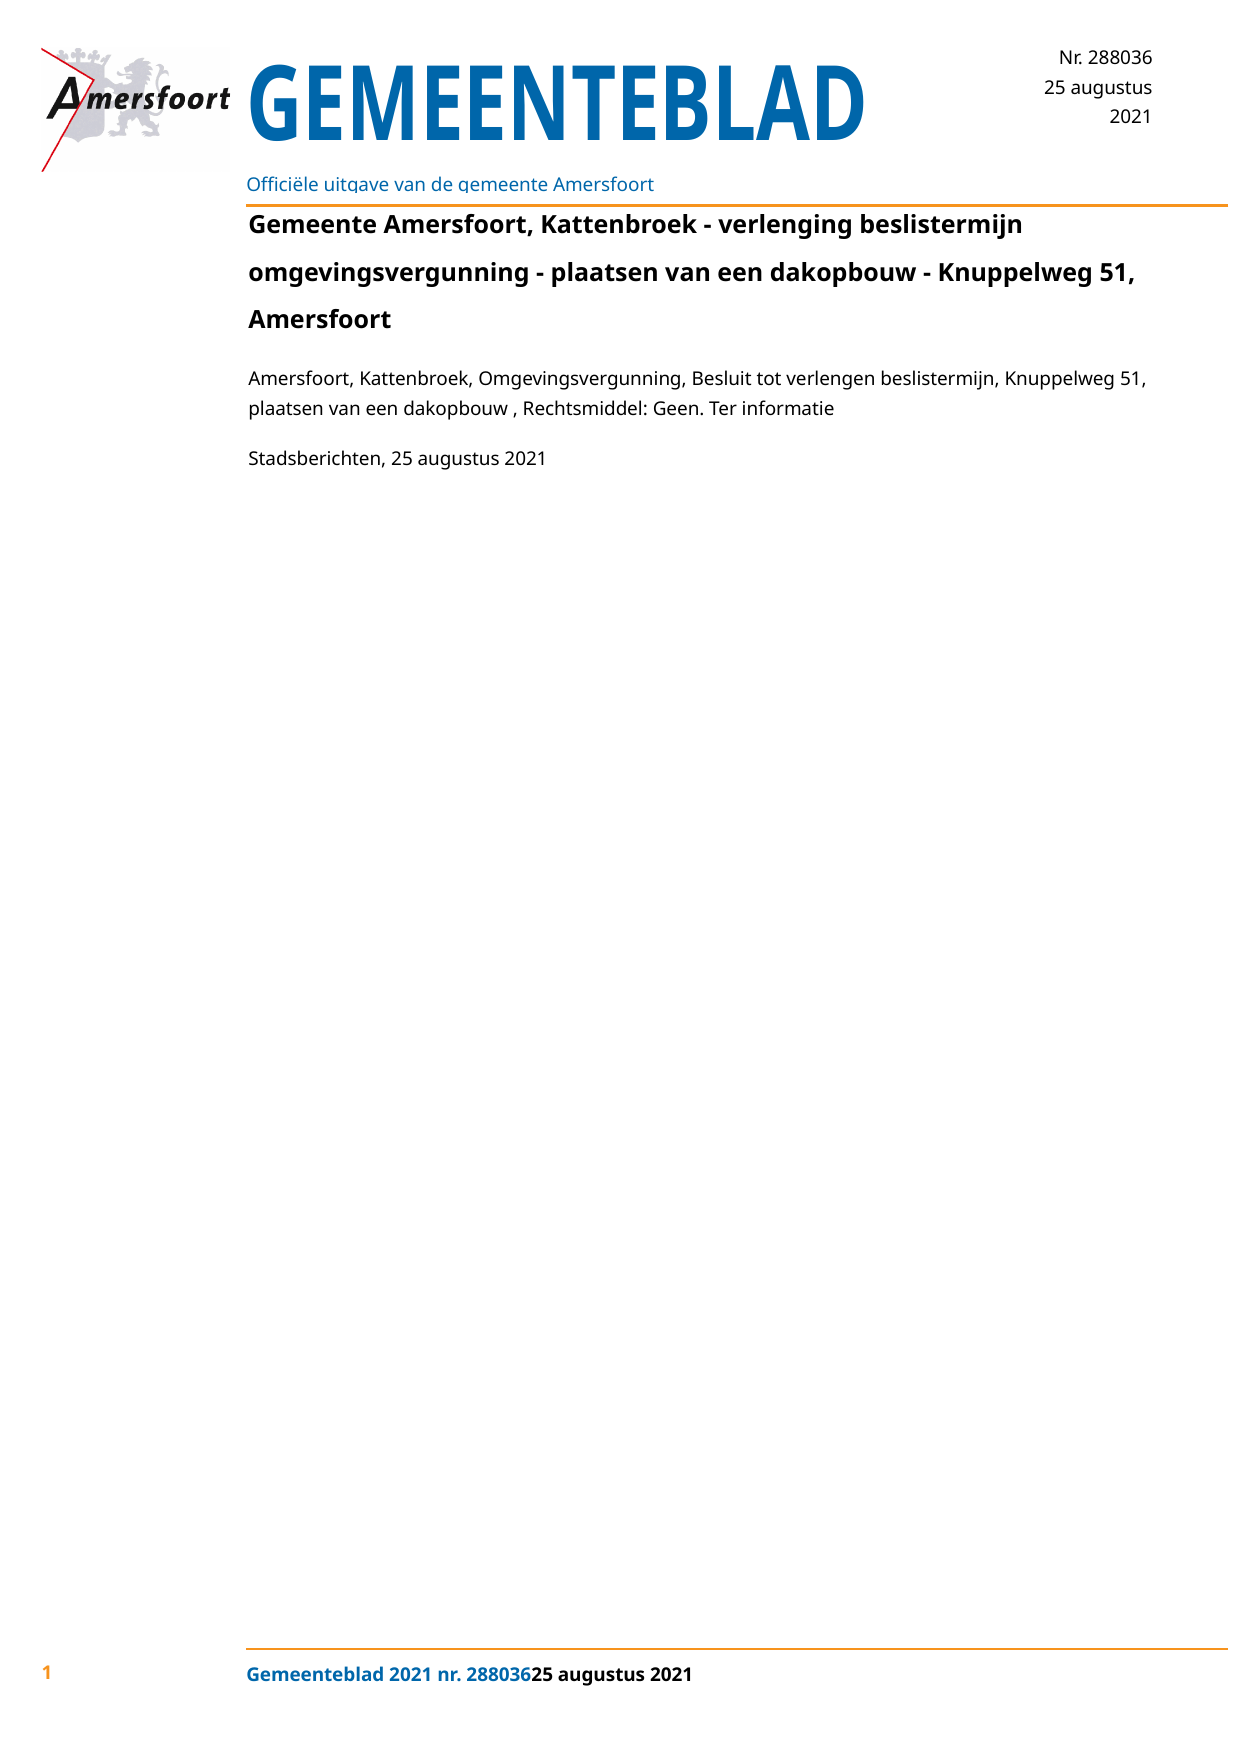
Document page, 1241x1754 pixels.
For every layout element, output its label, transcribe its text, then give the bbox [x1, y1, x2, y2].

text Gemeente Amersfoort, Kattenbroek - verlenging beslistermijn omgevingsvergunning - plaatsen van een dakopbouw - Knuppelweg 51, Amersfoort [248, 207, 1152, 336]
text Amersfoort, Kattenbroek, Omgevingsvergunning, Besluit tot verlengen beslistermijn, Knuppelweg 51, plaatsen van een dakopbouw , Rechtsmiddel: Geen. Ter informatie [248, 366, 1152, 421]
text Stadsberichten, 25 augustus 2021 [248, 446, 1152, 471]
picture [41, 47, 231, 172]
